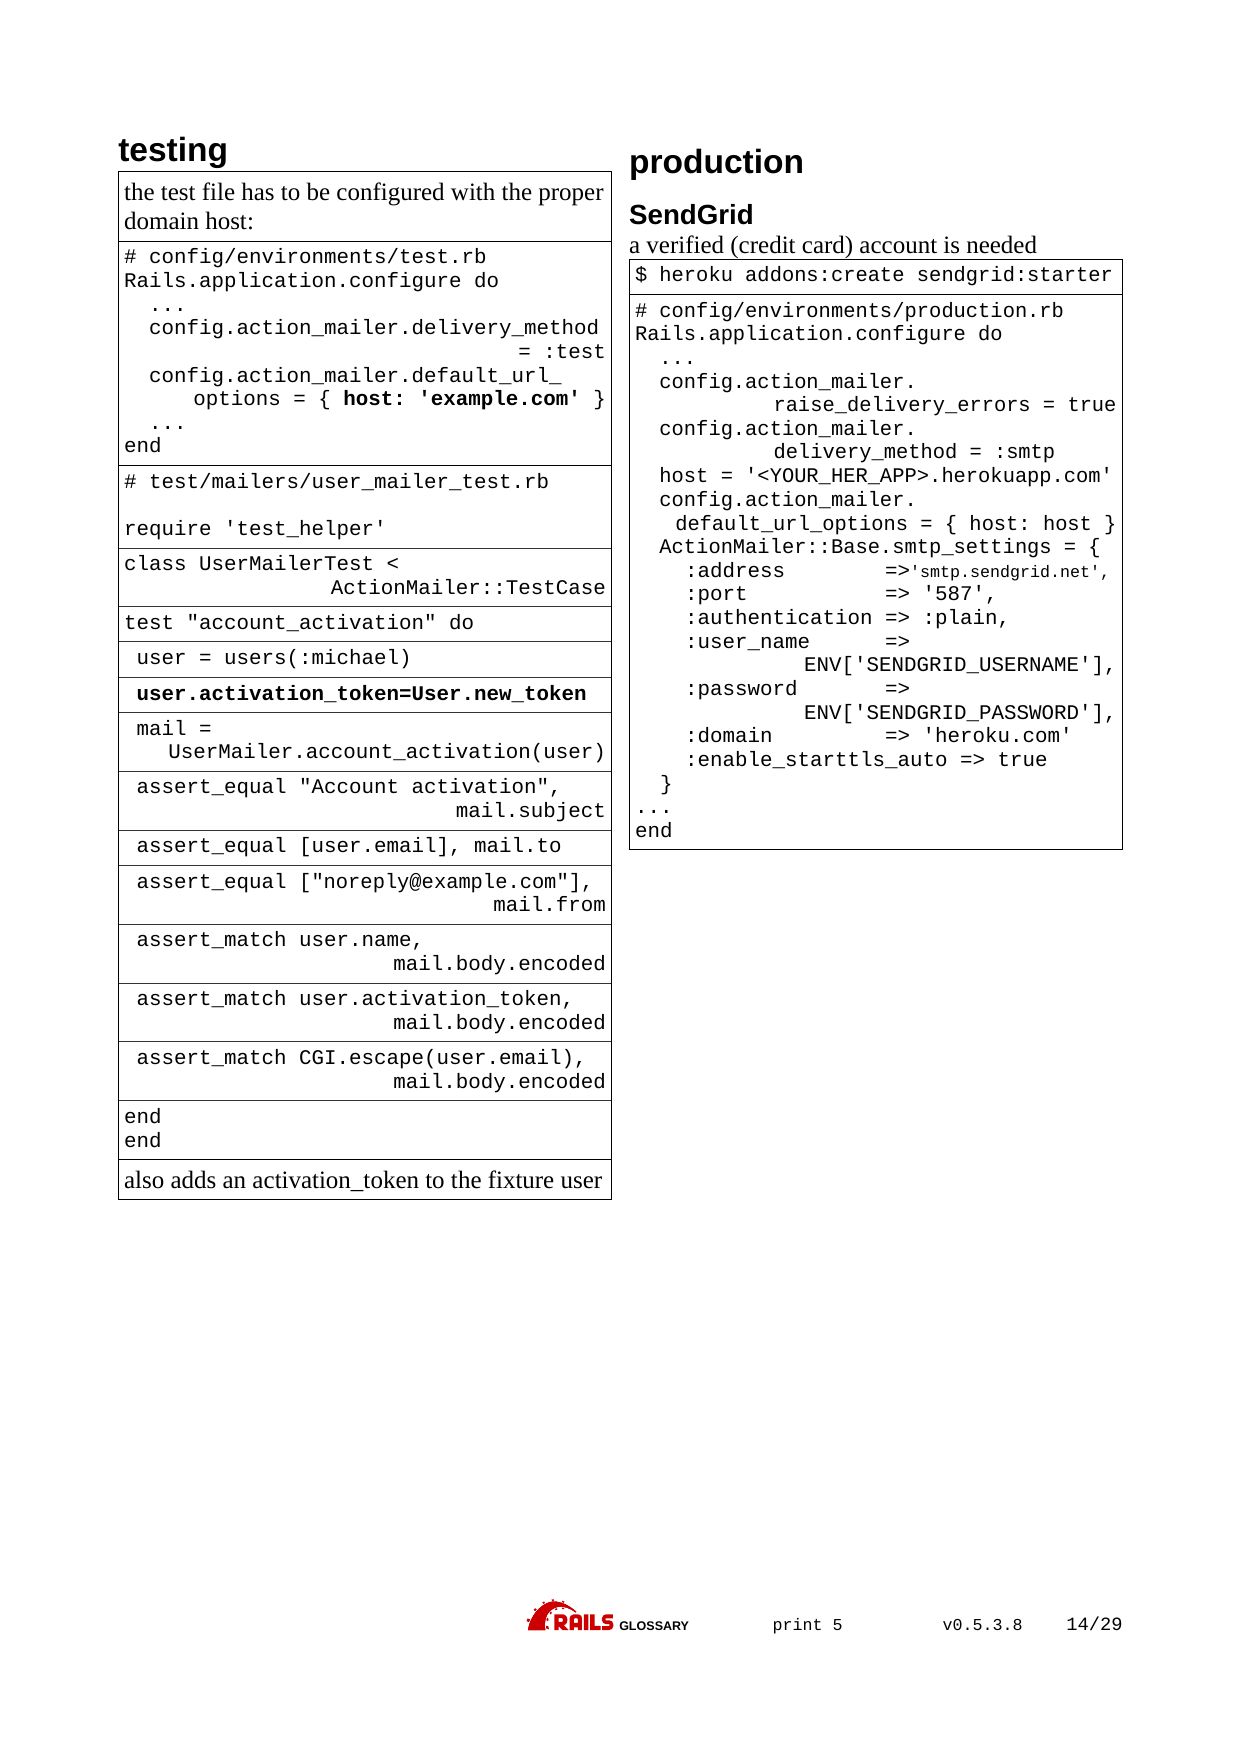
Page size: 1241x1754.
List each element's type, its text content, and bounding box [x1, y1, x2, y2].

table_header the test file has to be configured with the proper domain host: [119, 172, 611, 241]
table_cell assert_equal "Account activation", mail.subject [119, 772, 611, 829]
text a verified (credit card) account is needed [629, 230, 1122, 259]
table_cell # config/environments/test.rb Rails.application.configure do ... config.action_mailer.delivery_method = :test config.action_mailer.default_url_ options = { host: 'example.com' } ... end [119, 242, 611, 465]
table_cell assert_match CGI.escape(user.email), mail.body.encoded [119, 1042, 611, 1100]
table_cell test "account_activation" do [119, 607, 611, 641]
table_cell end end [119, 1101, 611, 1159]
table_cell also adds an activation_token to the fixture user [119, 1160, 611, 1199]
table_cell assert_match user.activation_token, mail.body.encoded [119, 984, 611, 1041]
subtitle SendGrid [629, 198, 1122, 230]
subtitle production [629, 142, 1122, 180]
subtitle testing [118, 130, 611, 168]
table_cell assert_equal ["noreply@example.com"], mail.from [119, 866, 611, 924]
table_cell class UserMailerTest < ActionMailer::TestCase [119, 549, 611, 606]
table_cell user.activation_token=User.new_token [119, 678, 611, 712]
table_cell # test/mailers/user_mailer_test.rb require 'test_helper' [119, 466, 611, 547]
table_cell assert_equal [user.email], mail.to [119, 831, 611, 865]
table_cell mail = UserMailer.account_activation(user) [119, 713, 611, 771]
table_header $ heroku addons:create sendgrid:starter [630, 260, 1122, 294]
table_cell user = users(:michael) [119, 642, 611, 677]
table_cell # config/environments/production.rb Rails.application.configure do ... config.action_mailer. raise_delivery_errors = true config.action_mailer. delivery_method = :smtp host = '<YOUR_HER_APP>.herokuapp.com' config.action_mailer. default_url_options = { host: host } ActionMailer::Base.smtp_settings = { :address =>'smtp.sendgrid.net', :port => '587', :authentication => :plain, :user_name => ENV['SENDGRID_USERNAME'], :password => ENV['SENDGRID_PASSWORD'], :domain => 'heroku.com' :enable_starttls_auto => true } ... end [630, 295, 1122, 849]
table_cell assert_match user.name, mail.body.encoded [119, 925, 611, 982]
